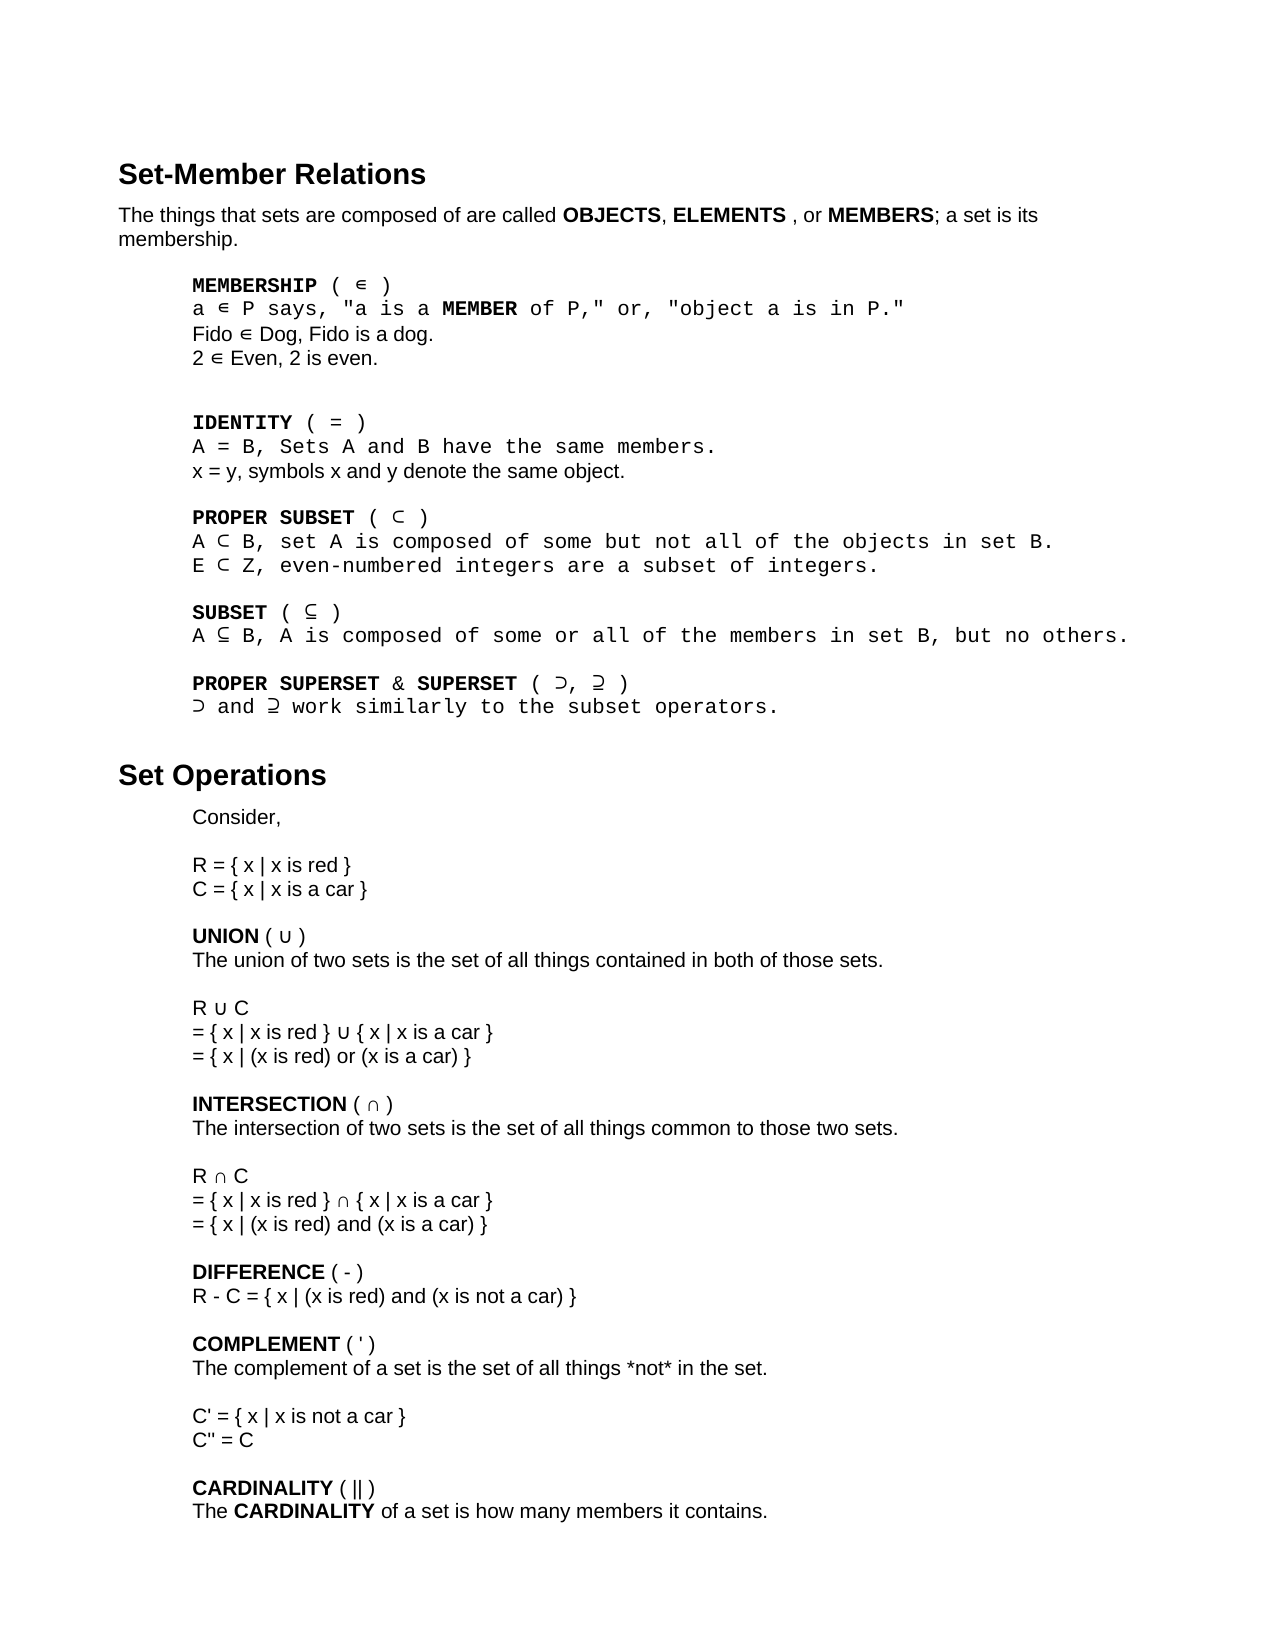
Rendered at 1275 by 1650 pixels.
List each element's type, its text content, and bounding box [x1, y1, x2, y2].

text PROPER SUBSET ( ⊂ ) [192, 507, 1157, 531]
text x = y, symbols x and y denote the same object. [192, 459, 1157, 483]
text R = { x | x is red } [192, 852, 1157, 876]
text C'' = C [192, 1427, 1157, 1451]
text ⊃ and ⊇ work similarly to the subset operators. [192, 696, 1157, 720]
text Consider, [192, 804, 1157, 828]
text MEMBERSHIP ( ∊ ) [192, 275, 1157, 298]
text DIFFERENCE ( - ) [192, 1260, 1157, 1284]
text A = B, Sets A and B have the same members. [192, 436, 1157, 459]
text SUBSET ( ⊆ ) [192, 602, 1157, 626]
text Fido ∊ Dog, Fido is a dog. [192, 322, 1157, 346]
text CARDINALITY ( || ) [192, 1475, 1157, 1499]
subtitle Set Operations [118, 758, 1157, 792]
text COMPLEMENT ( ' ) [192, 1332, 1157, 1356]
text A ⊆ B, A is composed of some or all of the members in set B, but no others. [192, 626, 1157, 649]
text The complement of a set is the set of all things *not* in the set. [192, 1356, 1157, 1379]
text R ∩ C [192, 1164, 1157, 1188]
text = { x | x is red } ∩ { x | x is a car } [192, 1188, 1157, 1212]
text The intersection of two sets is the set of all things common to those two sets. [192, 1116, 1157, 1140]
text IDENTITY ( = ) [192, 412, 1157, 436]
text C' = { x | x is not a car } [192, 1403, 1157, 1427]
text = { x | (x is red) and (x is a car) } [192, 1212, 1157, 1236]
text INTERSECTION ( ∩ ) [192, 1092, 1157, 1116]
text C = { x | x is a car } [192, 876, 1157, 900]
text PROPER SUPERSET & SUPERSET ( ⊃, ⊇ ) [192, 673, 1157, 696]
subtitle Set-Member Relations [118, 157, 1157, 190]
text R - C = { x | (x is red) and (x is not a car) } [192, 1284, 1157, 1308]
text E ⊂ Z, even-numbered integers are a subset of integers. [192, 554, 1157, 578]
text R ∪ C [192, 996, 1157, 1020]
text The union of two sets is the set of all things contained in both of those sets. [192, 948, 1157, 972]
text The things that sets are composed of are called OBJECTS, ELEMENTS , or MEMBERS; a set is its membership. [118, 203, 1157, 251]
text UNION ( ∪ ) [192, 924, 1157, 948]
text The CARDINALITY of a set is how many members it contains. [192, 1499, 1157, 1523]
text A ⊂ B, set A is composed of some but not all of the objects in set B. [192, 531, 1157, 554]
text = { x | x is red } ∪ { x | x is a car } [192, 1020, 1157, 1044]
text a ∊ P says, "a is a MEMBER of P," or, "object a is in P." [192, 298, 1157, 322]
text 2 ∊ Even, 2 is even. [192, 346, 1157, 370]
text = { x | (x is red) or (x is a car) } [192, 1044, 1157, 1068]
